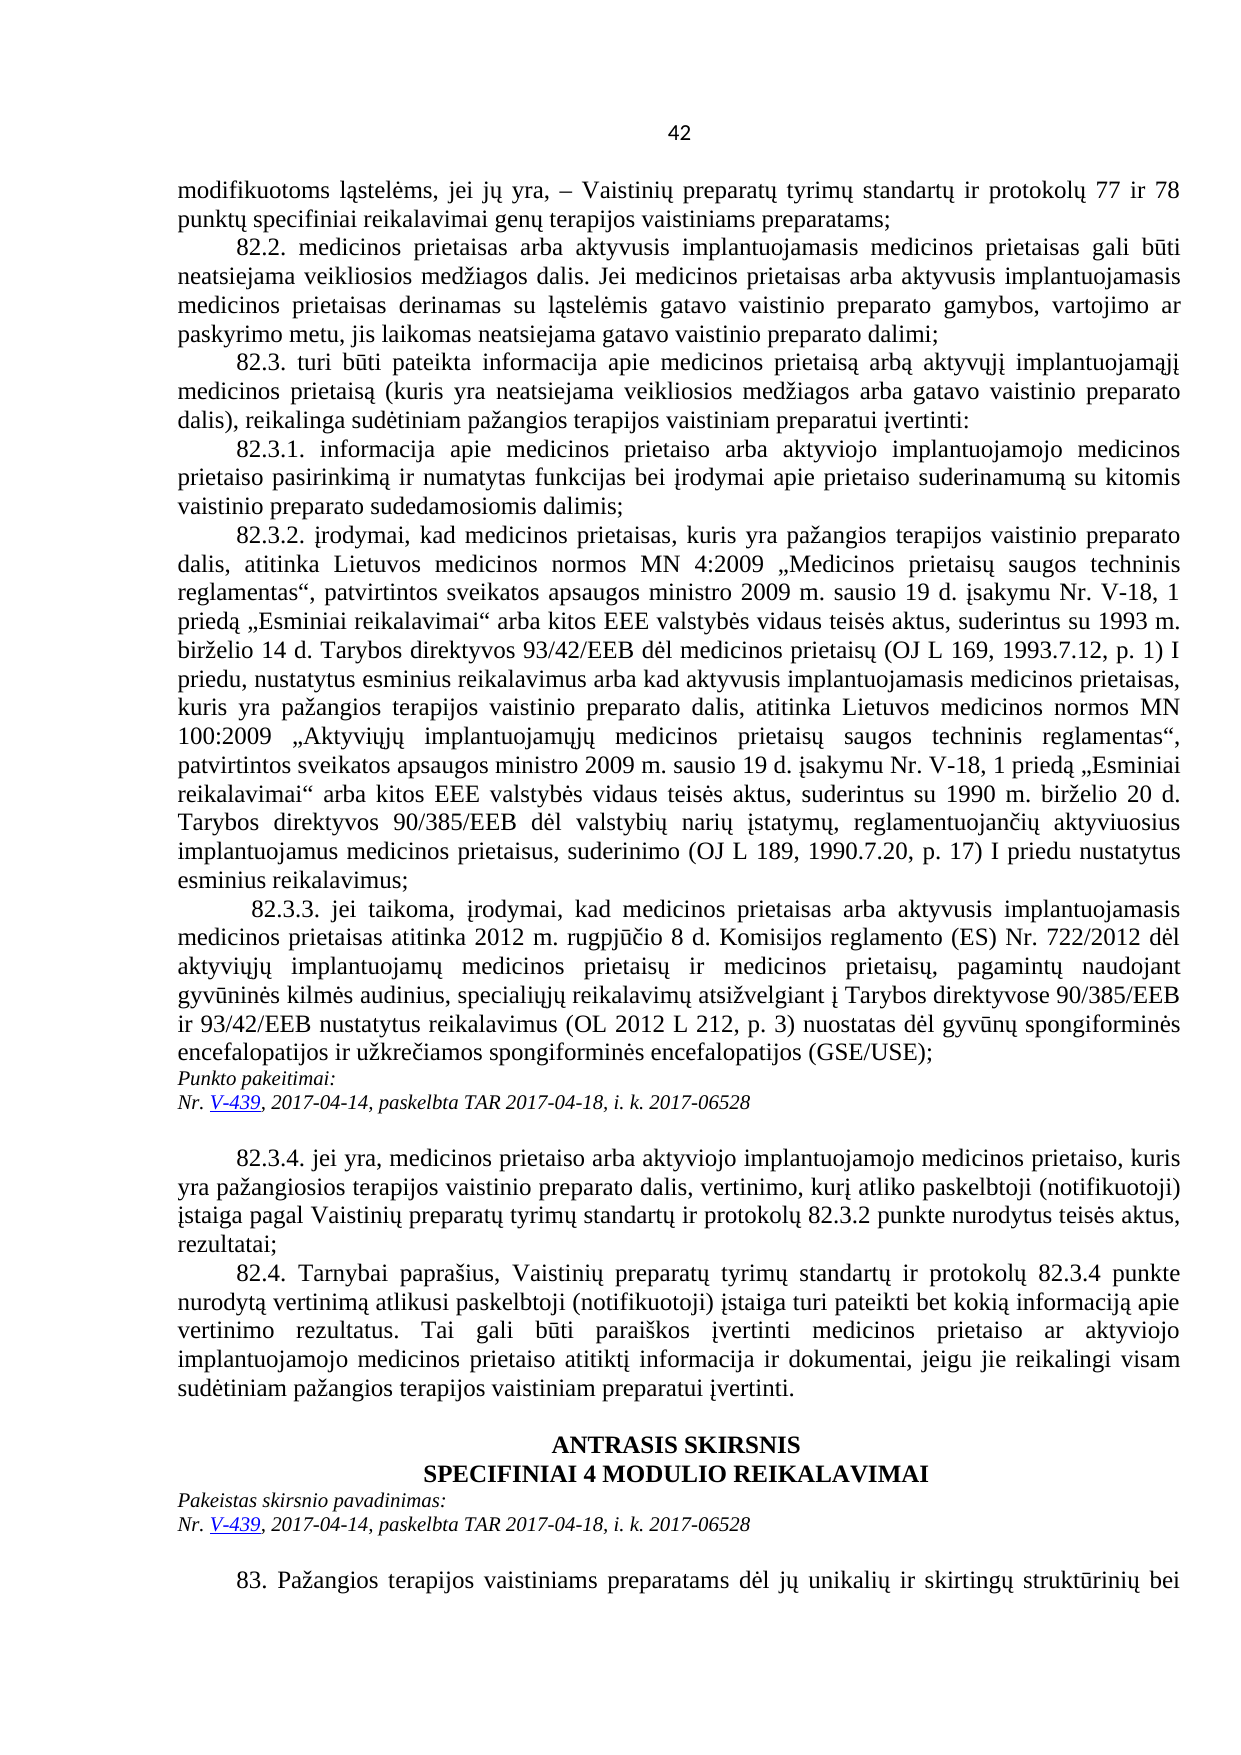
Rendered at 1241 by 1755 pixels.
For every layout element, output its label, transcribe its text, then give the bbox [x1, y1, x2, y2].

text 82.3.2. įrodymai, kad medicinos prietaisas, kuris yra pažangios terapijos vaistinio preparato dalis, atitinka Lietuvos medicinos normos MN 4:2009 „Medicinos prietaisų saugos techninis reglamentas“, patvirtintos sveikatos apsaugos ministro 2009 m. sausio 19 d. įsakymu Nr. V-18, 1 priedą „Esminiai reikalavimai“ arba kitos EEE valstybės vidaus teisės aktus, suderintus su 1993 m. birželio 14 d. Tarybos direktyvos 93/42/EEB dėl medicinos prietaisų (OJ L 169, 1993.7.12, p. 1) I priedu, nustatytus esminius reikalavimus arba kad aktyvusis implantuojamasis medicinos prietaisas, kuris yra pažangios terapijos vaistinio preparato dalis, atitinka Lietuvos medicinos normos MN 100:2009 „Aktyviųjų implantuojamųjų medicinos prietaisų saugos techninis reglamentas“, patvirtintos sveikatos apsaugos ministro 2009 m. sausio 19 d. įsakymu Nr. V-18, 1 priedą „Esminiai reikalavimai“ arba kitos EEE valstybės vidaus teisės aktus, suderintus su 1990 m. birželio 20 d. Tarybos direktyvos 90/385/EEB dėl valstybių narių įstatymų, reglamentuojančių aktyviuosius implantuojamus medicinos prietaisus, suderinimo (OJ L 189, 1990.7.20, p. 17) I priedu nustatytus esminius reikalavimus; [177, 520, 1181, 894]
text Nr. V-439, 2017-04-14, paskelbta TAR 2017-04-18, i. k. 2017-06528 [177, 1090, 1181, 1114]
text 82.2. medicinos prietaisas arba aktyvusis implantuojamasis medicinos prietaisas gali būti neatsiejama veikliosios medžiagos dalis. Jei medicinos prietaisas arba aktyvusis implantuojamasis medicinos prietaisas derinamas su ląstelėmis gatavo vaistinio preparato gamybos, vartojimo ar paskyrimo metu, jis laikomas neatsiejama gatavo vaistinio preparato dalimi; [177, 232, 1181, 347]
text Punkto pakeitimai: [177, 1066, 1181, 1090]
text 82.3.4. jei yra, medicinos prietaiso arba aktyviojo implantuojamojo medicinos prietaiso, kuris yra pažangiosios terapijos vaistinio preparato dalis, vertinimo, kurį atliko paskelbtoji (notifikuotoji) įstaiga pagal Vaistinių preparatų tyrimų standartų ir protokolų 82.3.2 punkte nurodytus teisės aktus, rezultatai; [177, 1143, 1181, 1258]
text 83. Pažangios terapijos vaistiniams preparatams dėl jų unikalių ir skirtingų struktūrinių bei [177, 1565, 1181, 1594]
text Pakeistas skirsnio pavadinimas: [177, 1488, 1181, 1512]
text 82.3. turi būti pateikta informacija apie medicinos prietaisą arbą aktyvųjį implantuojamąjį medicinos prietaisą (kuris yra neatsiejama veikliosios medžiagos arba gatavo vaistinio preparato dalis), reikalinga sudėtiniam pažangios terapijos vaistiniam preparatui įvertinti: [177, 347, 1181, 434]
text modifikuotoms ląstelėms, jei jų yra, – Vaistinių preparatų tyrimų standartų ir protokolų 77 ir 78 punktų specifiniai reikalavimai genų terapijos vaistiniams preparatams; [177, 175, 1181, 232]
text 82.4. Tarnybai paprašius, Vaistinių preparatų tyrimų standartų ir protokolų 82.3.4 punkte nurodytą vertinimą atlikusi paskelbtoji (notifikuotoji) įstaiga turi pateikti bet kokią informaciją apie vertinimo rezultatus. Tai gali būti paraiškos įvertinti medicinos prietaiso ar aktyviojo implantuojamojo medicinos prietaiso atitiktį informacija ir dokumentai, jeigu jie reikalingi visam sudėtiniam pažangios terapijos vaistiniam preparatui įvertinti. [177, 1258, 1181, 1402]
text 82.3.1. informacija apie medicinos prietaiso arba aktyviojo implantuojamojo medicinos prietaiso pasirinkimą ir numatytas funkcijas bei įrodymai apie prietaiso suderinamumą su kitomis vaistinio preparato sudedamosiomis dalimis; [177, 434, 1181, 520]
text 82.3.3. jei taikoma, įrodymai, kad medicinos prietaisas arba aktyvusis implantuojamasis medicinos prietaisas atitinka 2012 m. rugpjūčio 8 d. Komisijos reglamento (ES) Nr. 722/2012 dėl aktyviųjų implantuojamų medicinos prietaisų ir medicinos prietaisų, pagamintų naudojant gyvūninės kilmės audinius, specialiųjų reikalavimų atsižvelgiant į Tarybos direktyvose 90/385/EEB ir 93/42/EEB nustatytus reikalavimus (OL 2012 L 212, p. 3) nuostatas dėl gyvūnų spongiforminės encefalopatijos ir užkrečiamos spongiforminės encefalopatijos (GSE/USE); [177, 894, 1181, 1066]
text ANTRASIS SKIRSNIS SPECIFINIAI 4 MODULIO REIKALAVIMAI [177, 1431, 1181, 1488]
text Nr. V-439, 2017-04-14, paskelbta TAR 2017-04-18, i. k. 2017-06528 [177, 1512, 1181, 1536]
